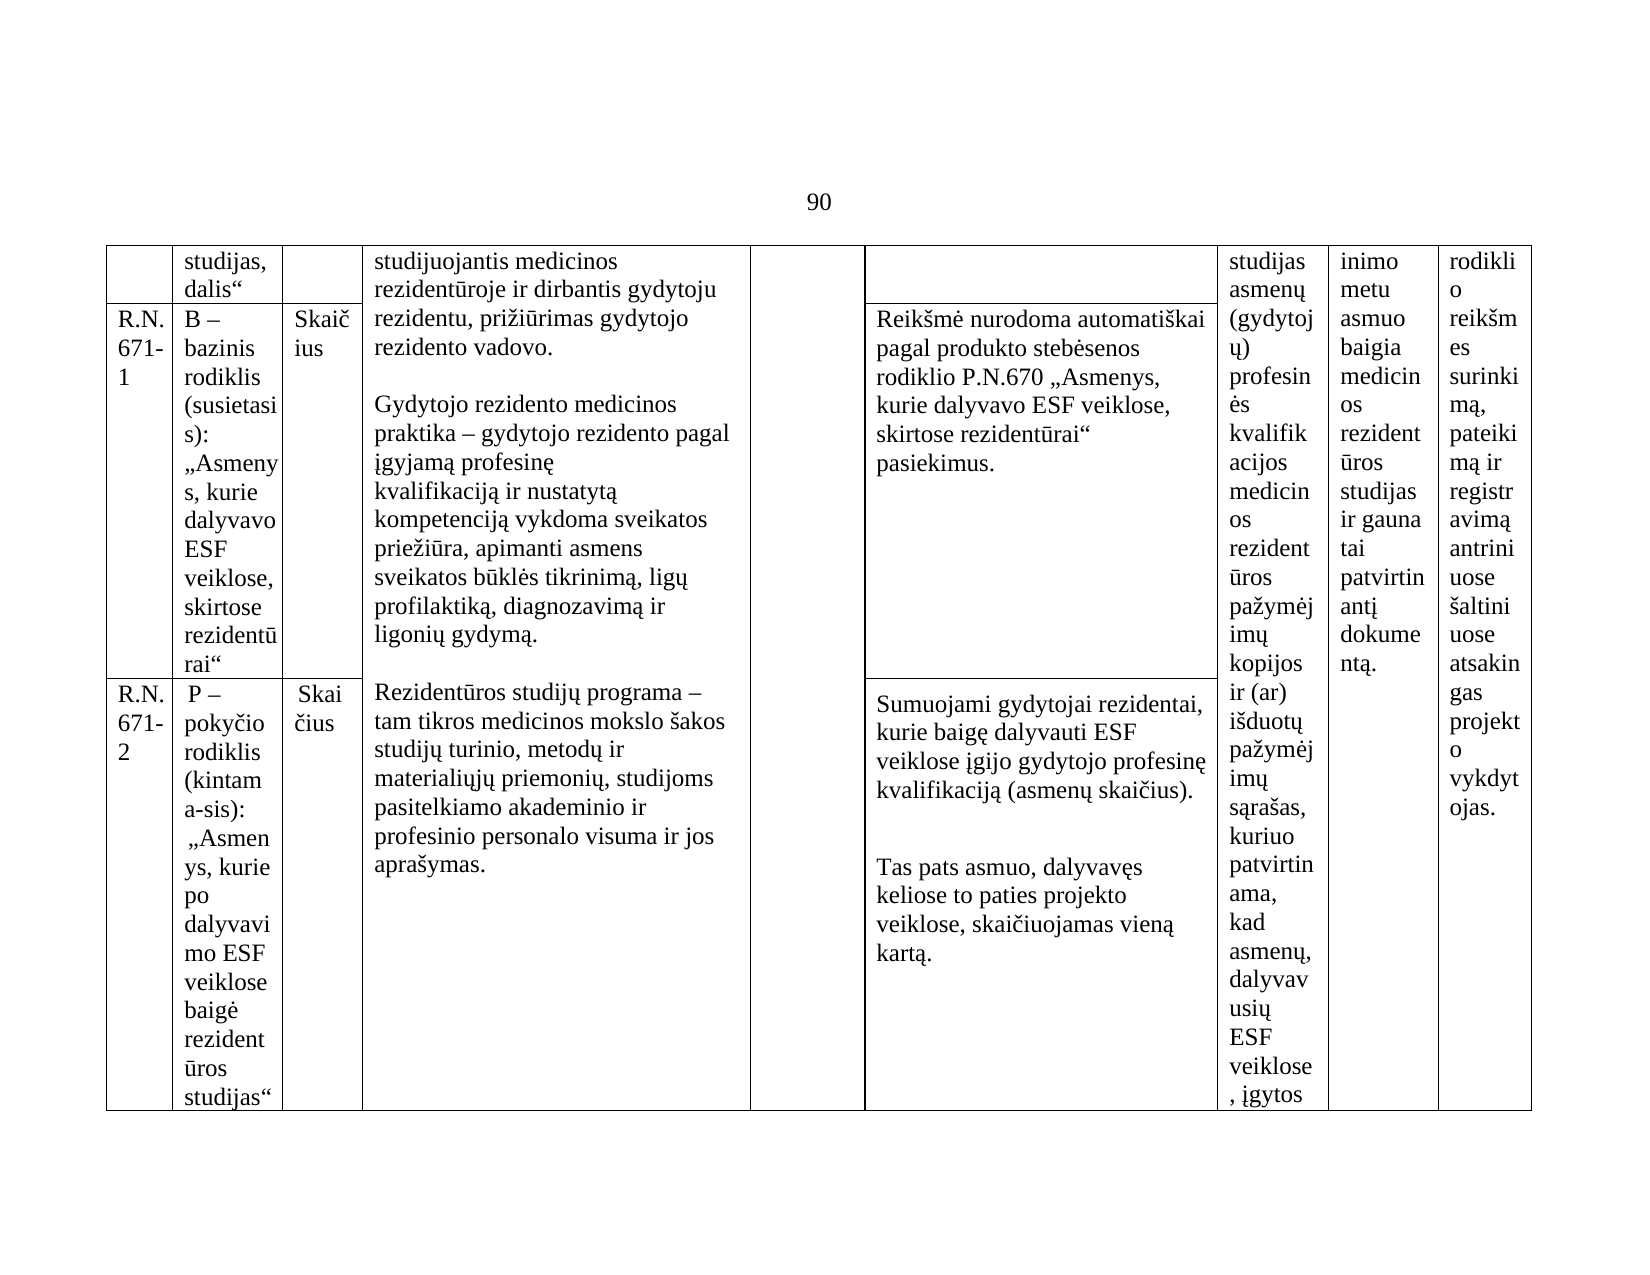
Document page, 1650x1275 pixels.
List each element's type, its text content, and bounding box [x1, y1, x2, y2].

table_cell [751, 246, 864, 1110]
table_cell studijas, dalis“ [173, 246, 282, 303]
table_cell R.N.671-1 [107, 304, 172, 678]
table_cell studijas asmenų (gydytojų) profesinės kvalifikacijos medicinos rezidentūros pažymėjimų kopijos ir (ar) išduotų pažymėjimų sąrašas, kuriuo patvirtinama, kad asmenų, dalyvavusių ESF veiklose, įgytos [1218, 246, 1328, 1110]
table_cell P – pokyčio rodiklis (kintama-sis): „Asmenys, kurie po dalyvavimo ESF veiklose baigė rezidentūros studijas“ [173, 679, 282, 1110]
table_cell [866, 246, 1217, 303]
table_cell [107, 246, 172, 303]
table_cell Sumuojami gydytojai rezidentai, kurie baigę dalyvauti ESF veiklose įgijo gydytojo profesinę kvalifikaciją (asmenų skaičius). Tas pats asmuo, dalyvavęs keliose to paties projekto veiklose, skaičiuojamas vieną kartą. [866, 679, 1217, 1110]
table_cell B – bazinis rodiklis (susietasis): „Asmenys, kurie dalyvavo ESF veiklose, skirtose rezidentūrai“ [173, 304, 282, 678]
table_cell rodiklio reikšmes surinkimą, pateikimą ir registravimą antriniuose šaltiniuose atsakingas projekto vykdytojas. [1439, 246, 1531, 1110]
table_cell Reikšmė nurodoma automatiškai pagal produkto stebėsenos rodiklio P.N.670 „Asmenys, kurie dalyvavo ESF veiklose, skirtose rezidentūrai“ pasiekimus. [866, 304, 1217, 678]
table_cell Skaičius [283, 304, 362, 678]
table_cell studijuojantis medicinos rezidentūroje ir dirbantis gydytoju rezidentu, prižiūrimas gydytojo rezidento vadovo. Gydytojo rezidento medicinos praktika – gydytojo rezidento pagal įgyjamą profesinę kvalifikaciją ir nustatytą kompetenciją vykdoma sveikatos priežiūra, apimanti asmens sveikatos būklės tikrinimą, ligų profilaktiką, diagnozavimą ir ligonių gydymą. Rezidentūros studijų programa – tam tikros medicinos mokslo šakos studijų turinio, metodų ir materialiųjų priemonių, studijoms pasitelkiamo akademinio ir profesinio personalo visuma ir jos aprašymas. [363, 246, 750, 1110]
table_cell inimo metu asmuo baigia medicinos rezidentūros studijas ir gauna tai patvirtinantį dokumentą. [1329, 246, 1438, 1110]
table_cell R.N.671-2 [107, 679, 172, 1110]
table_cell [283, 246, 362, 303]
table_cell Skaičius [283, 679, 362, 1110]
